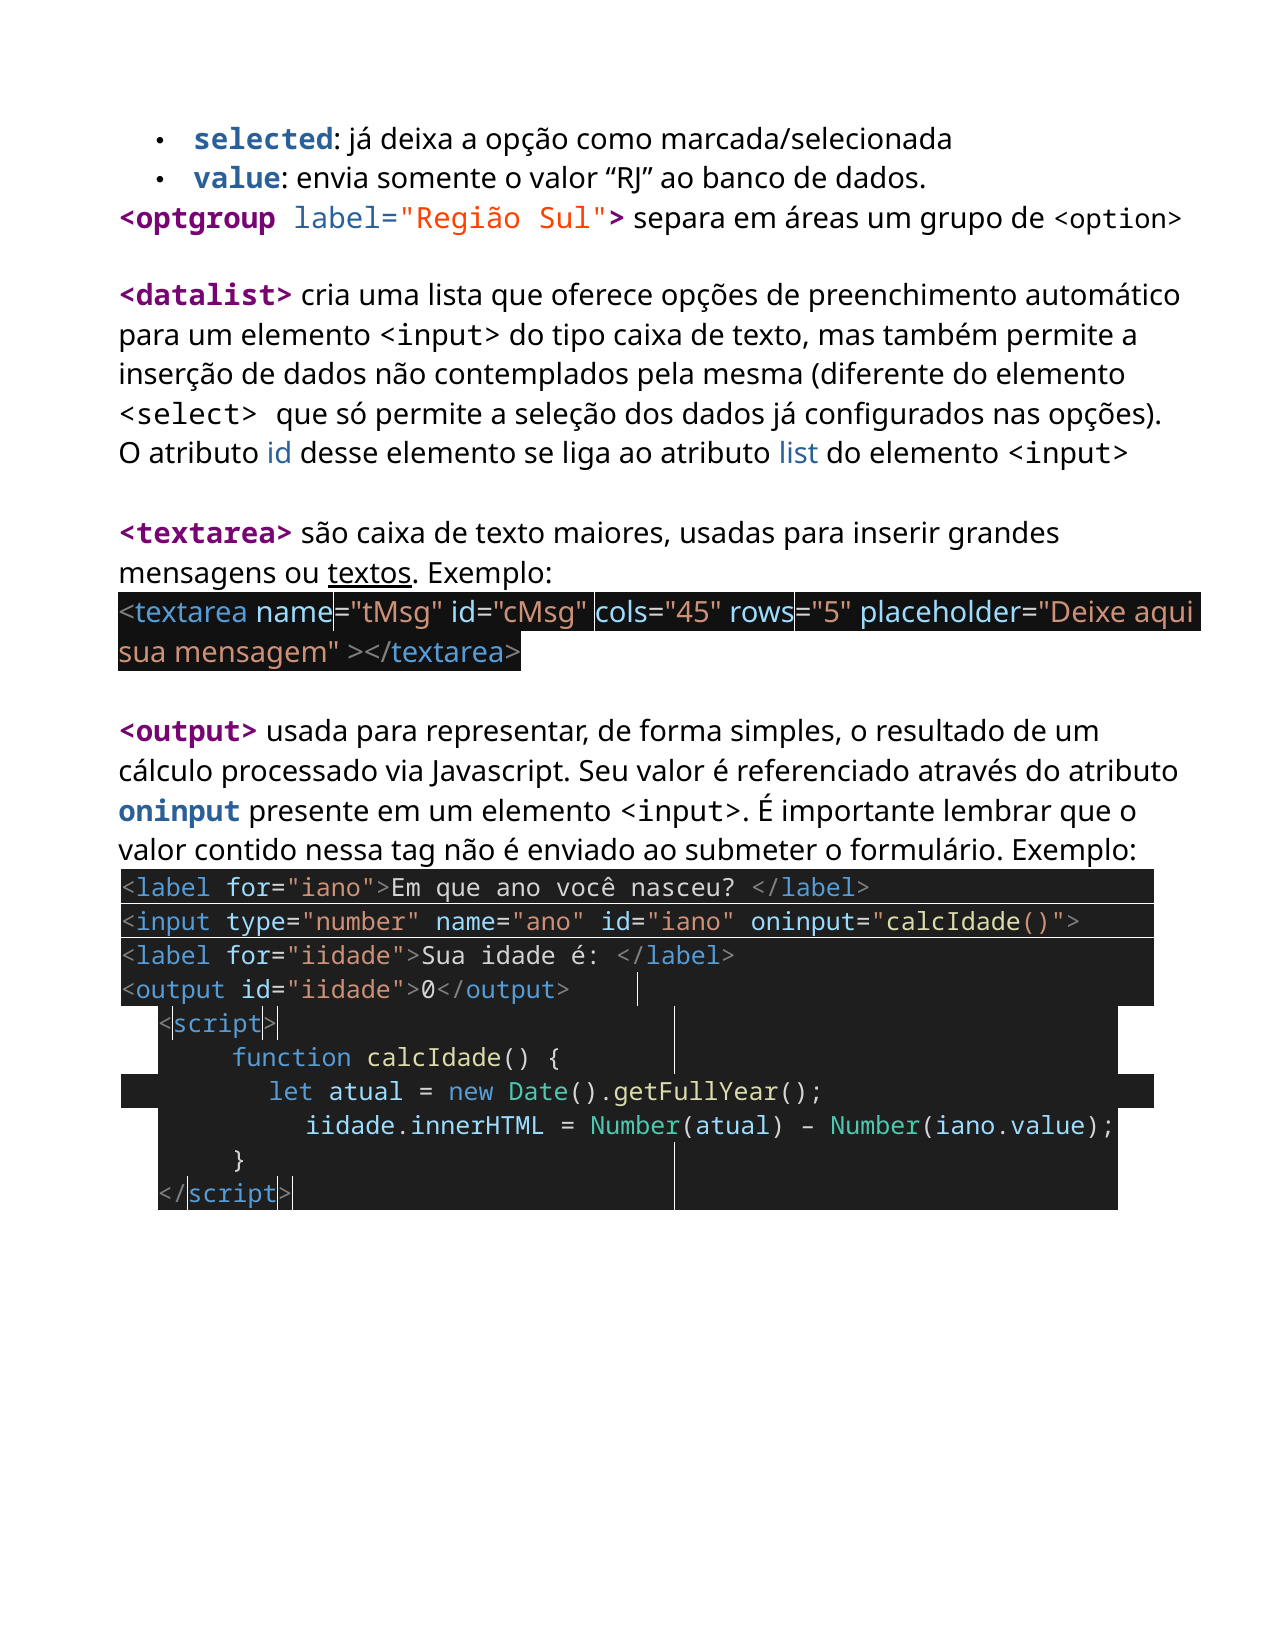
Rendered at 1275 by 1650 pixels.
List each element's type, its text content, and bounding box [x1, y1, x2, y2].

text <label for="iano">Em que ano você nasceu? </label> [118, 869, 1157, 903]
text function calcIdade() { [118, 1040, 1157, 1074]
text <optgroup label="Região Sul"> separa em áreas um grupo de <option> [118, 197, 1204, 237]
text <datalist> cria uma lista que oferece opções de preenchimento automático para um elemento <input> do tipo caixa de texto, mas também permite a inserção de dados não contemplados pela mesma (diferente do elemento <select> que só permite a seleção dos dados já configurados nas opções). O atributo id desse elemento se liga ao atributo list do elemento <input> [118, 274, 1204, 472]
text <label for="iidade">Sua idade é: </label> [118, 937, 1157, 972]
text iidade.innerHTML = Number(atual) – Number(iano.value); [118, 1108, 1157, 1142]
text let atual = new Date().getFullYear(); [118, 1074, 1157, 1108]
text <output> usada para representar, de forma simples, o resultado de um cálculo processado via Javascript. Seu valor é referenciado através do atributo oninput presente em um elemento <input>. É importante lembrar que o valor contido nessa tag não é enviado ao submeter o formulário. Exemplo: [118, 711, 1198, 869]
text <script> [118, 1006, 1157, 1040]
list selected: já deixa a opção como marcada/selecionada [156, 118, 1157, 158]
text <input type="number" name="ano" id="iano" oninput="calcIdade()"> [118, 903, 1157, 937]
text } [118, 1142, 1157, 1176]
text <output id="iidade">0</output> [118, 972, 1157, 1006]
text </script> [118, 1176, 1157, 1210]
text <textarea> são caixa de texto maiores, usadas para inserir grandes mensagens ou textos. Exemplo: <textarea name="tMsg" id="cMsg" cols="45" rows="5" placeholder="Deixe aqui sua mensagem" ></textarea> [118, 472, 1204, 671]
list value: envia somente o valor “RJ” ao banco de dados. [156, 158, 1157, 197]
